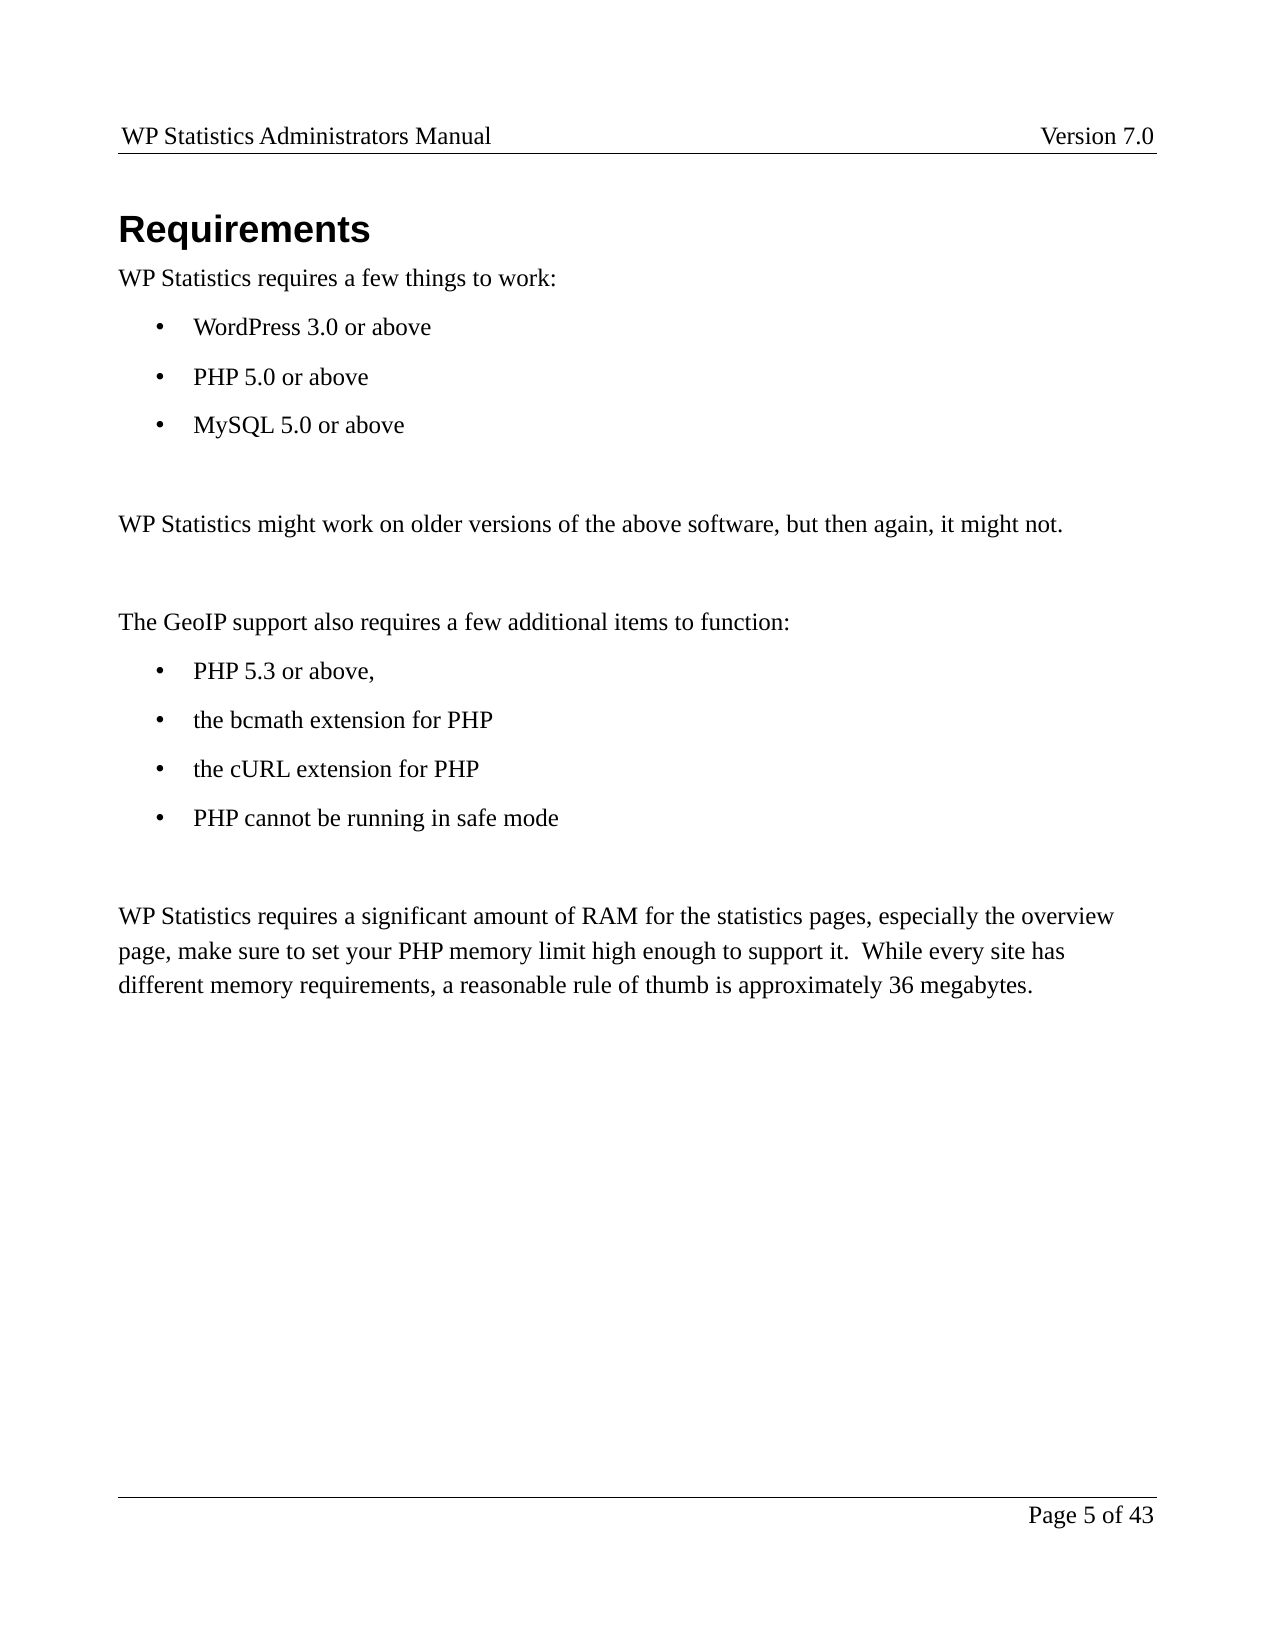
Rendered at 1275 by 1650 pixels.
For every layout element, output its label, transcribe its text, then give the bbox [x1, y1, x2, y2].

text WP Statistics requires a few things to work: [118, 263, 1157, 292]
text WP Statistics might work on older versions of the above software, but then again, it might not. [118, 509, 1157, 537]
subtitle Requirements [118, 207, 1157, 251]
list the cURL extension for PHP [156, 754, 1157, 783]
list MySQL 5.0 or above [156, 411, 1157, 439]
list PHP cannot be running in safe mode [156, 803, 1157, 832]
text The GeoIP support also requires a few additional items to function: [118, 607, 1157, 636]
list PHP 5.3 or above, [156, 656, 1157, 685]
list PHP 5.0 or above [156, 362, 1157, 390]
text WP Statistics requires a significant amount of RAM for the statistics pages, especially the overview page, make sure to set your PHP memory limit high enough to support it. While every site has different memory requirements, a reasonable rule of thumb is approximately 36 megabytes. [118, 901, 1157, 999]
list WordPress 3.0 or above [156, 312, 1157, 341]
list the bcmath extension for PHP [156, 705, 1157, 734]
